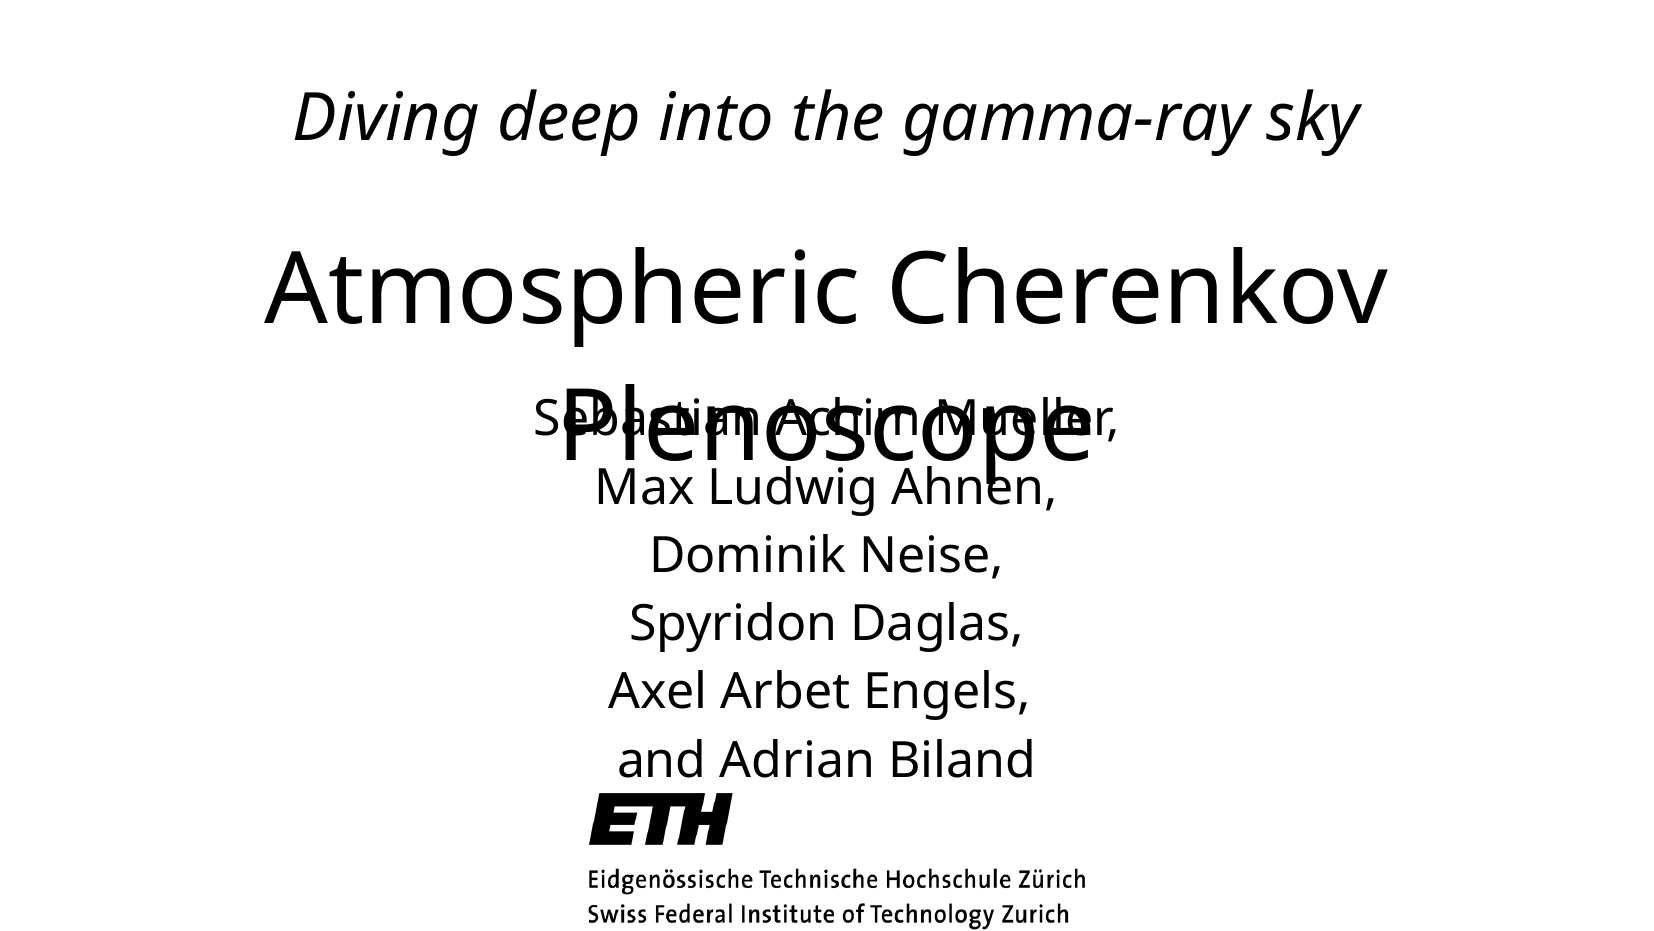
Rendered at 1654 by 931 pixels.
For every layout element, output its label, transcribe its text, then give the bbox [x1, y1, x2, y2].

text_box Diving deep into the gamma-ray sky [0, 62, 1654, 163]
text_box Sebastian Achim Mueller, Max Ludwig Ahnen, Dominik Neise, Spyridon Daglas, Axel Arbet Engels, and Adrian Biland [0, 375, 1654, 776]
text_box Atmospheric Cherenkov Plenoscope [0, 209, 1654, 353]
picture [587, 791, 1086, 931]
